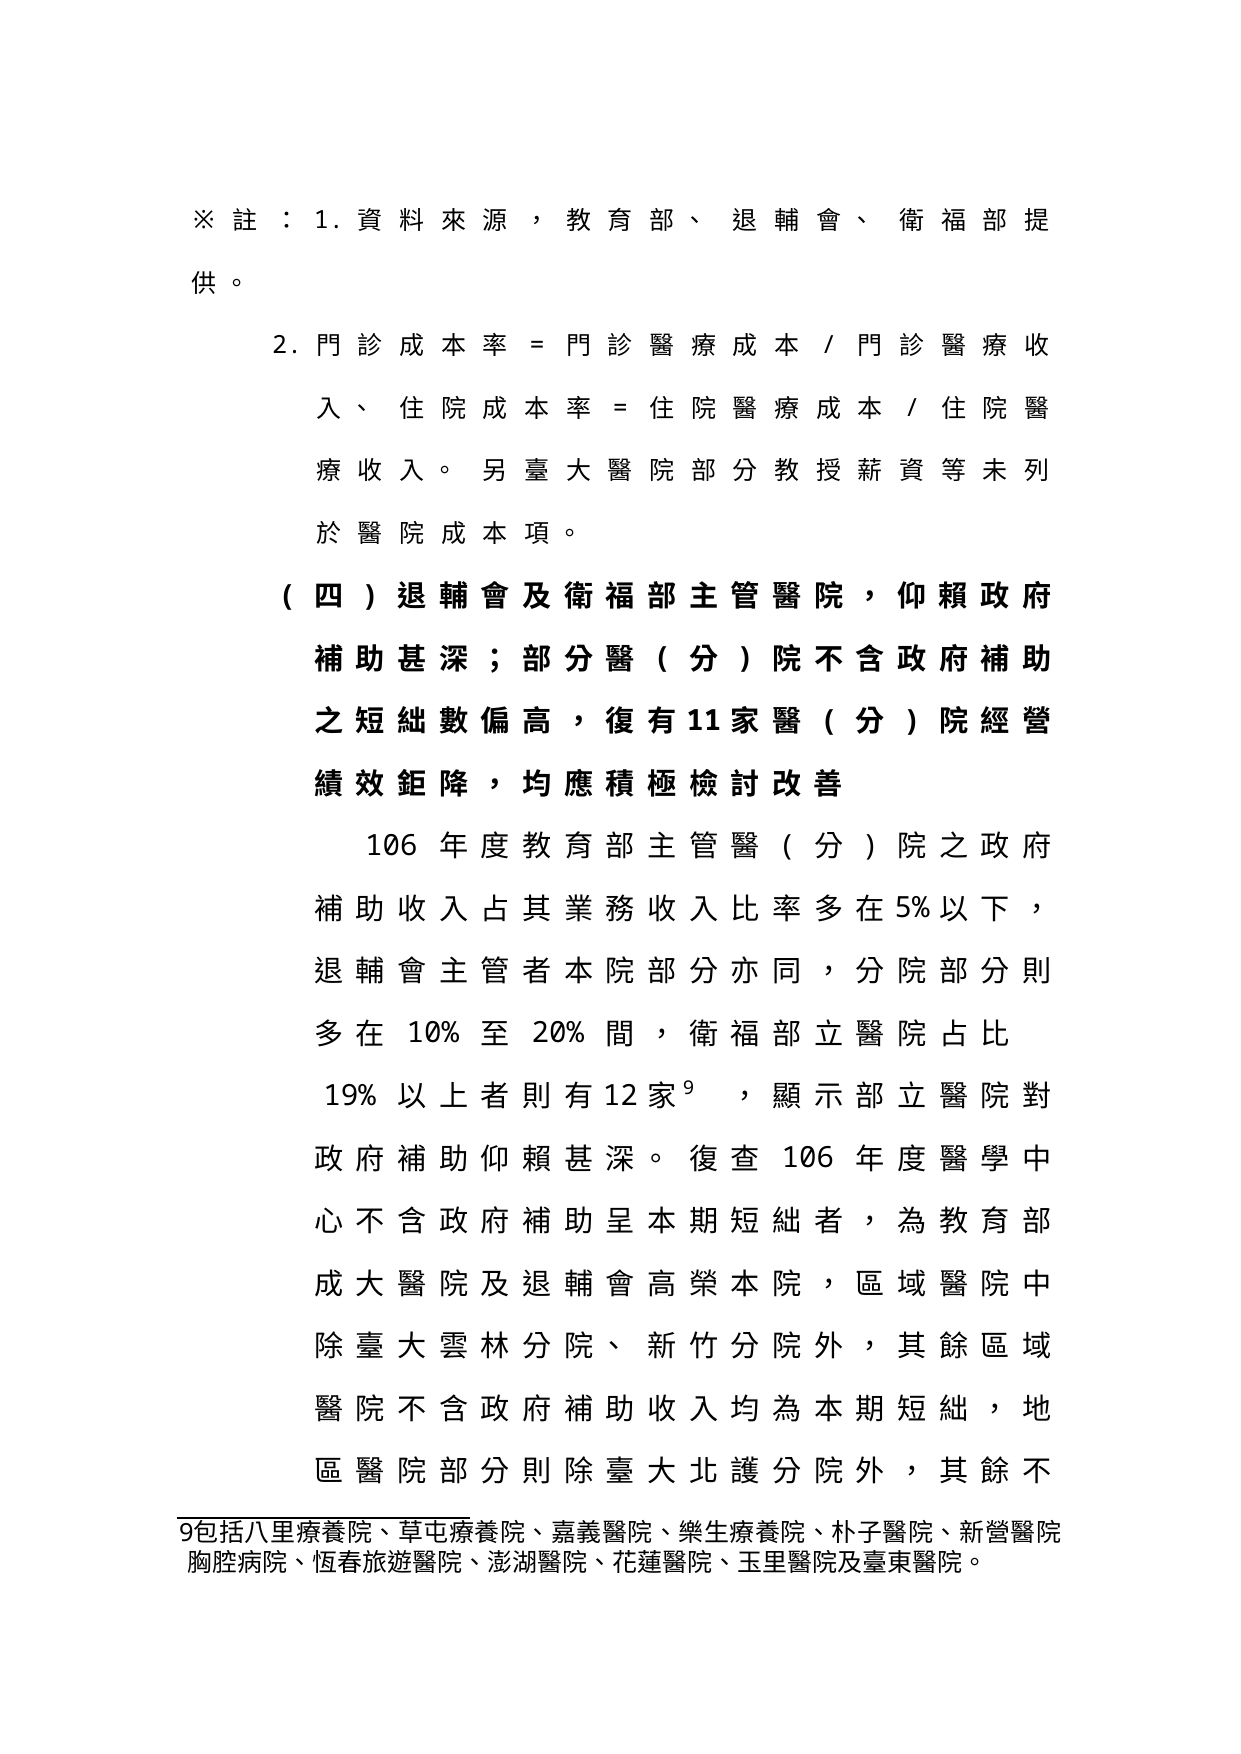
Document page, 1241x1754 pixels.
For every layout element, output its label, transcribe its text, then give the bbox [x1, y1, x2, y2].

text 包括八里療養院、草屯療養院、嘉義醫院、樂生療養院、朴子醫院、新營醫院、胸腔病院、恆春旅遊醫院、澎湖醫院、花蓮醫院、玉里醫院及臺東醫院。 [179, 1518, 1063, 1577]
text (四)退輔會及衛福部主管醫院，仰賴政府補助甚深；部分醫(分)院不含政府補助之短絀數偏高，復有11家醫(分)院經營績效鉅降，均應積極檢討改善 [242, 552, 1058, 802]
text 106年度教育部主管醫(分)院之政府補助收入占其業務收入比率多在5%以下，退輔會主管者本院部分亦同，分院部分則多在10%至20%間，衛福部立醫院占比19%以上者則有12家，顯示部立醫院對政府補助仰賴甚深。復查106年度醫學中心不含政府補助呈本期短絀者，為教育部成大醫院及退輔會高榮本院，區域醫院中除臺大雲林分院、新竹分院外，其餘區域醫院不含政府補助收入均為本期短絀，地區醫院部分則除臺大北護分院外，其餘不 [271, 802, 1058, 1490]
text 2.門診成本率=門診醫療成本/門診醫療收入、住院成本率=住院醫療成本/住院醫療收入。另臺大醫院部分教授薪資等未列於醫院成本項。 [261, 302, 1058, 552]
text ※註：1.資料來源，教育部、退輔會、衛福部提供。 [183, 177, 1058, 302]
